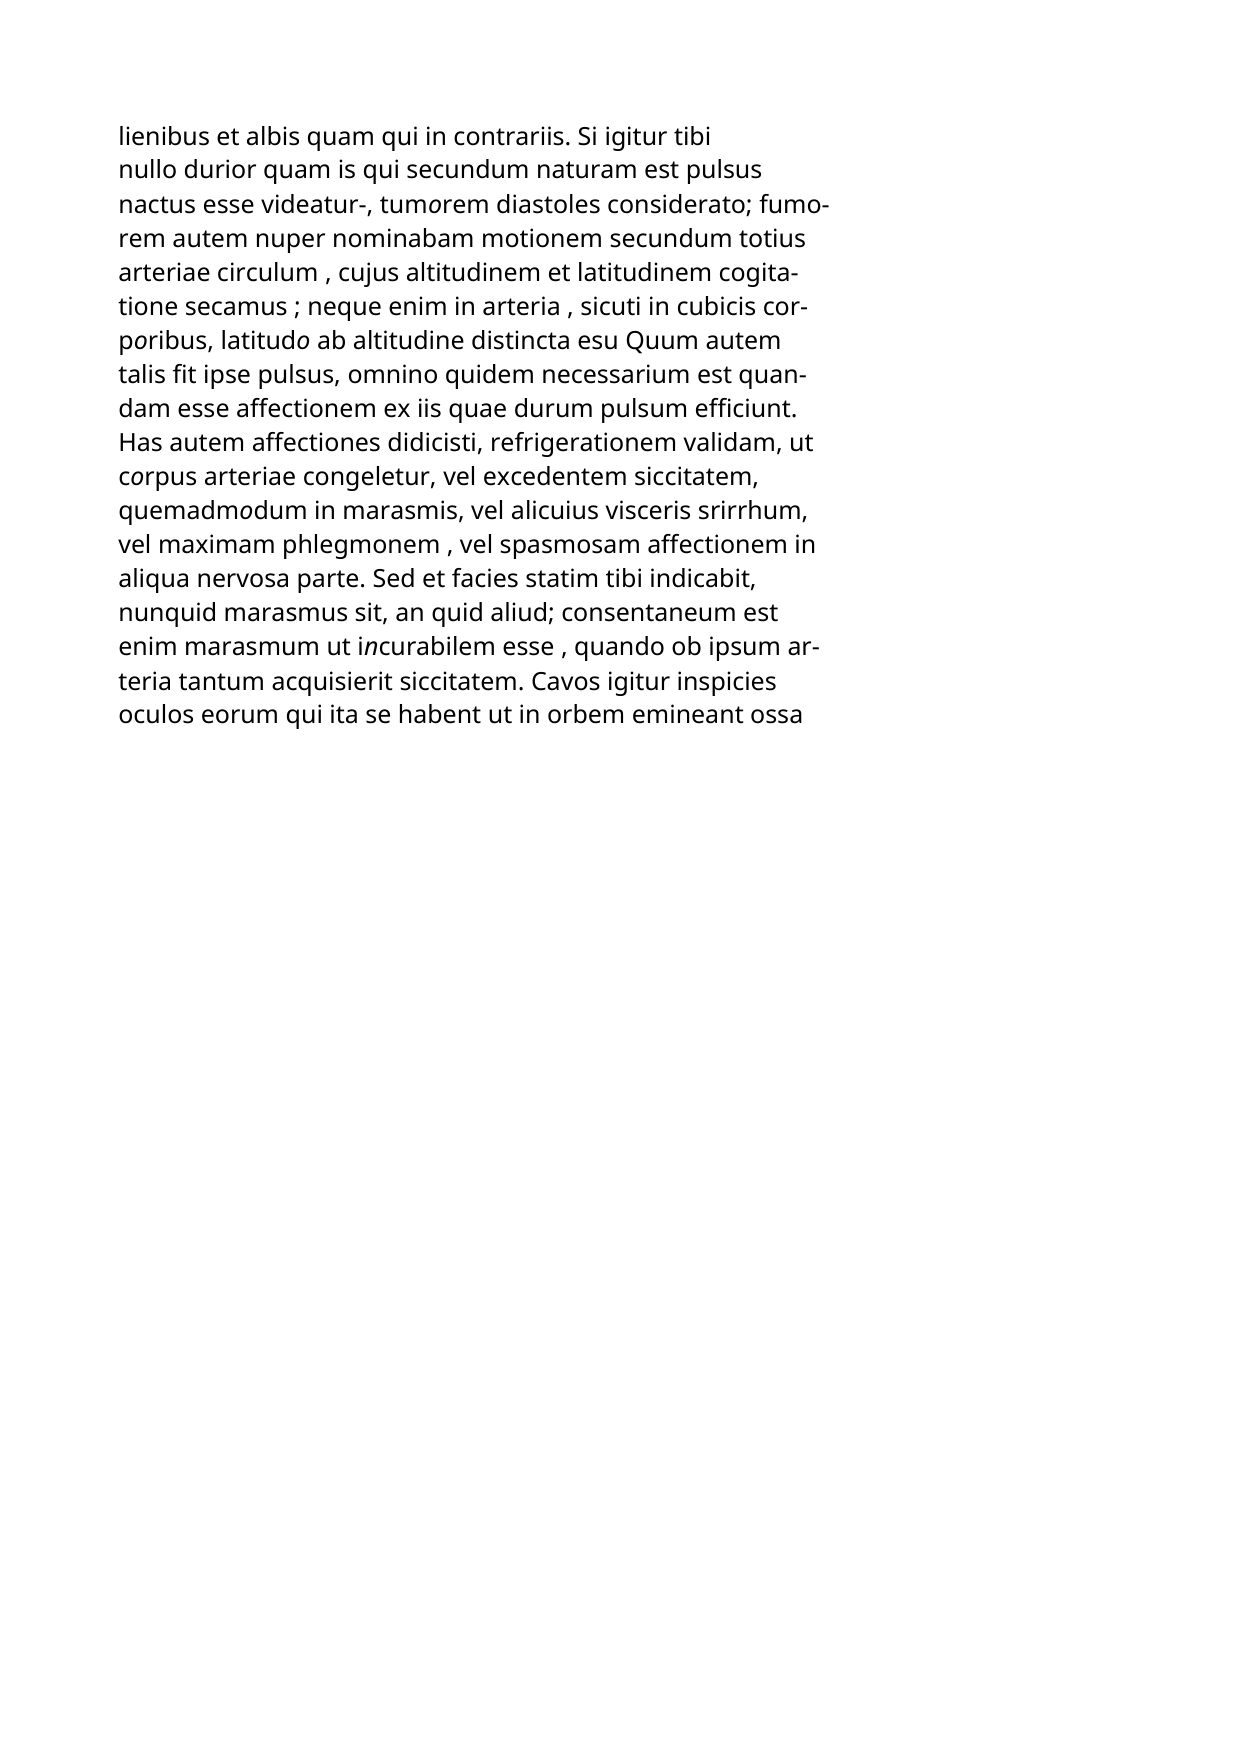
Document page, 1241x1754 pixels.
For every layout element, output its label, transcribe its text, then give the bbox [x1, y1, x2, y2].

text lienibus et albis quam qui in contrariis. Si igitur tibi nullo durior quam is qui secundum naturam est pulsus nactus esse videatur-, tumorem diastoles considerato; fumo- rem autem nuper nominabam motionem secundum totius arteriae circulum , cujus altitudinem et latitudinem cogita- tione secamus ; neque enim in arteria , sicuti in cubicis cor- poribus, latitudo ab altitudine distincta esu Quum autem talis fit ipse pulsus, omnino quidem necessarium est quan- dam esse affectionem ex iis quae durum pulsum efficiunt. Has autem affectiones didicisti, refrigerationem validam, ut corpus arteriae congeletur, vel excedentem siccitatem, quemadmodum in marasmis, vel alicuius visceris srirrhum, vel maximam phlegmonem , vel spasmosam affectionem in aliqua nervosa parte. Sed et facies statim tibi indicabit, nunquid marasmus sit, an quid aliud; consentaneum est enim marasmum ut incurabilem esse , quando ob ipsum ar- teria tantum acquisierit siccitatem. Cavos igitur inspicies oculos eorum qui ita se habent ut in orbem emineant ossa [118, 118, 1122, 731]
